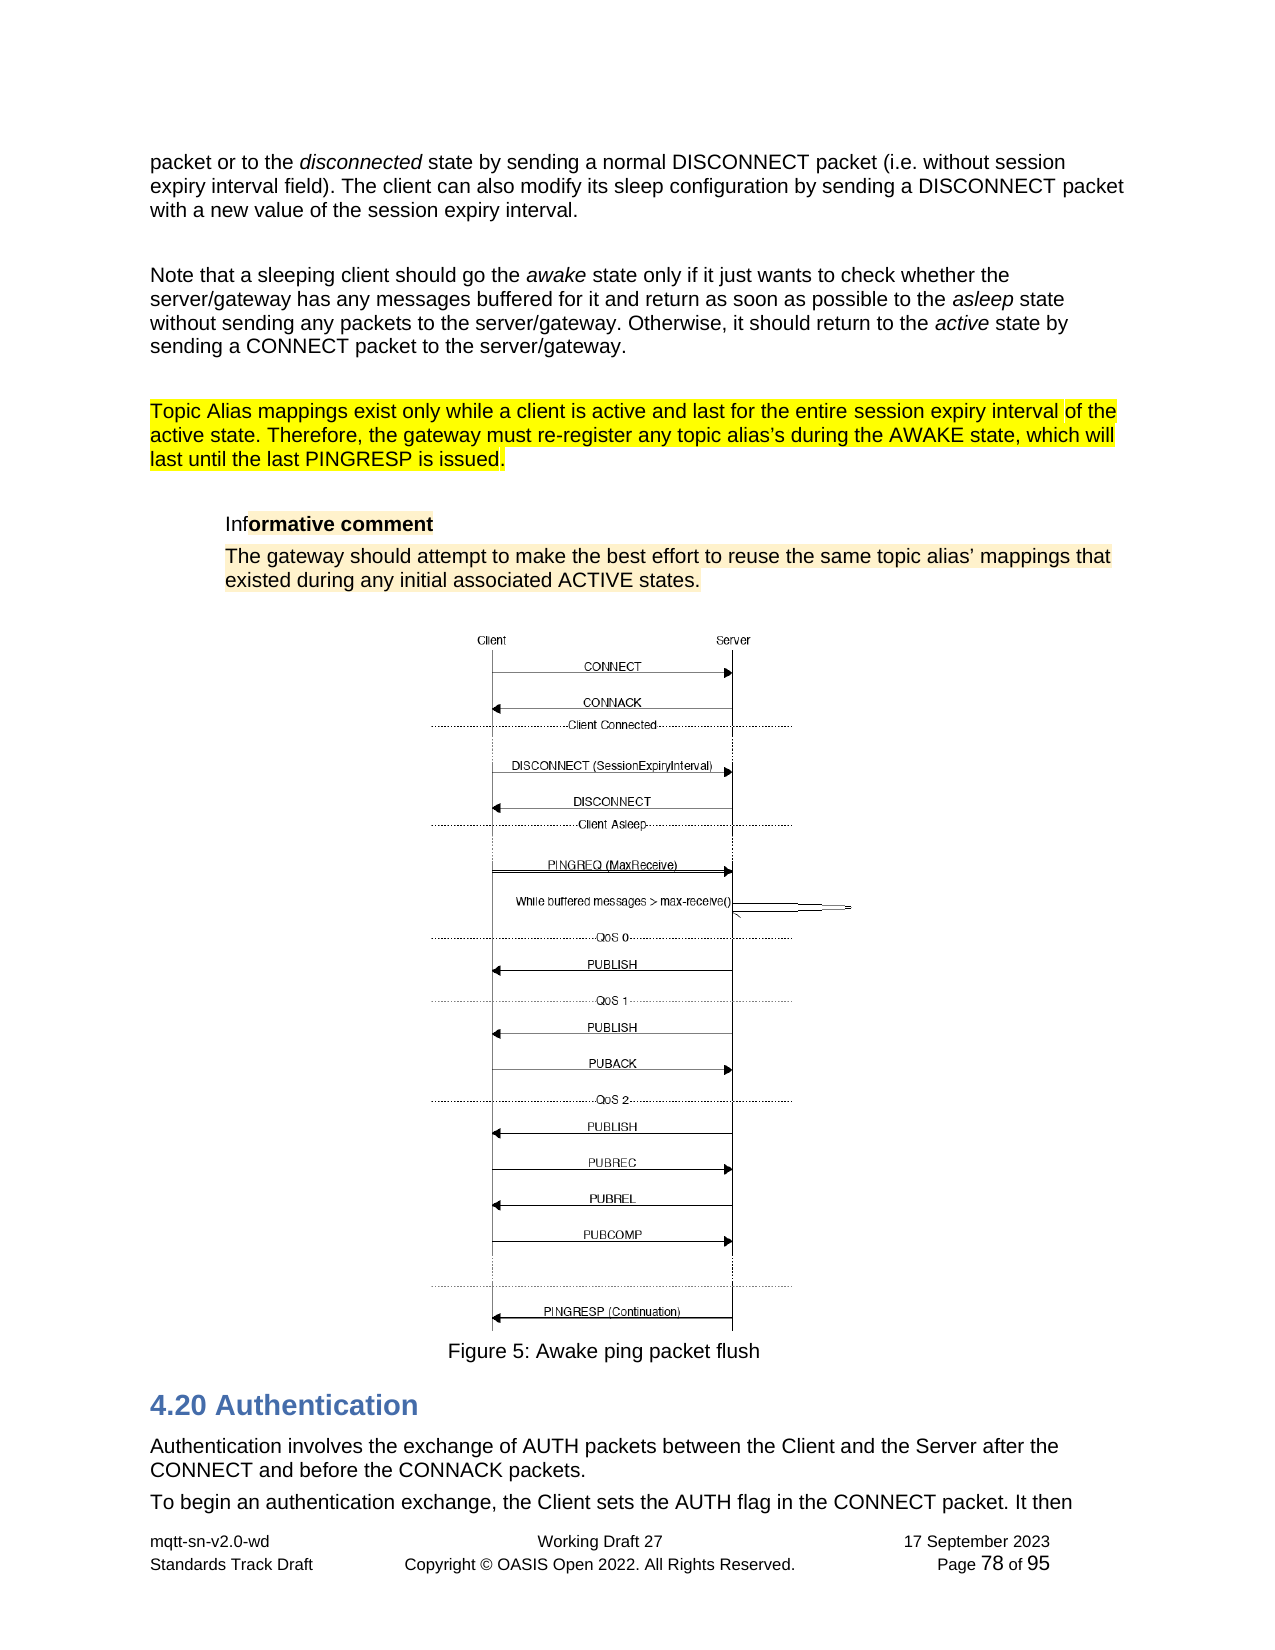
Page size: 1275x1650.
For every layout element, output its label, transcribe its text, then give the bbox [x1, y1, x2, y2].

text To begin an authentication exchange, the Client sets the AUTH flag in the CONNECT packet. It then [150, 1490, 1125, 1514]
text Informative comment [225, 511, 1125, 535]
text The gateway should attempt to make the best effort to reuse the same topic alias’ mappings that existed during any initial associated ACTIVE states. [225, 544, 1125, 592]
text Figure 5: Awake ping packet flush [148, 1339, 1028, 1363]
text Authentication involves the exchange of AUTH packets between the Client and the Server after the CONNECT and before the CONNACK packets. [150, 1434, 1125, 1482]
text packet or to the disconnected state by sending a normal DISCONNECT packet (i.e. without session expiry interval field). The client can also modify its sleep configuration by sending a DISCONNECT packet with a new value of the session expiry interval. [150, 150, 1125, 222]
text Topic Alias mappings exist only while a client is active and last for the entire session expiry interval of the active state. Therefore, the gateway must re-register any topic alias’s during the AWAKE state, which will last until the last PINGRESP is issued. [150, 399, 1125, 471]
picture [371, 632, 852, 1331]
subtitle 4.20 Authentication [150, 1388, 1125, 1421]
text Note that a sleeping client should go the awake state only if it just wants to check whether the server/gateway has any messages buffered for it and return as soon as possible to the asleep state without sending any packets to the server/gateway. Otherwise, it should return to the active state by sending a CONNECT packet to the server/gateway. [150, 262, 1125, 358]
